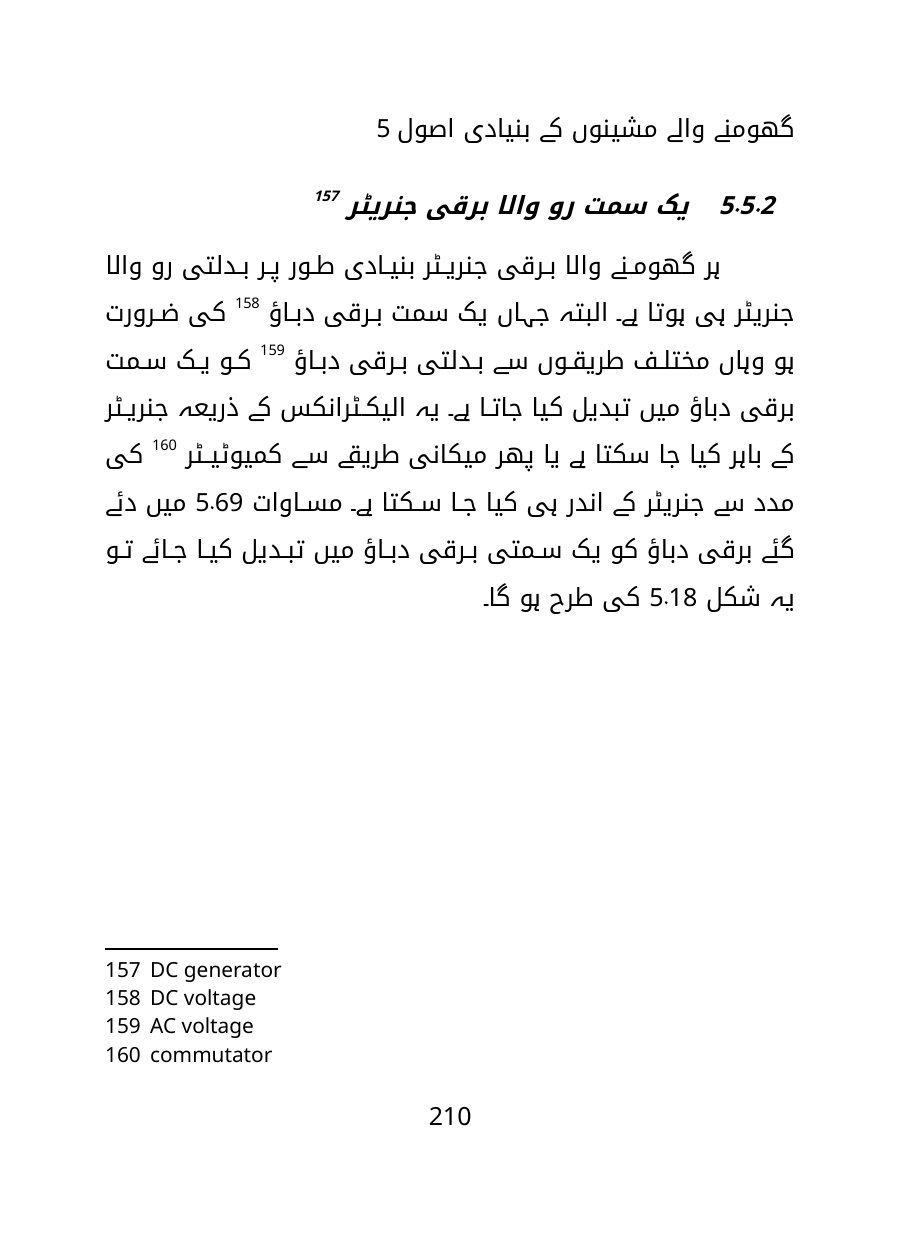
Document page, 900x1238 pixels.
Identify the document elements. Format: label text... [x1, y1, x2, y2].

subtitle یک سمت رو والا برقی جنریٹر [105, 182, 718, 230]
text ہر گھومنے والا برقی جنریٹر بنیادی طور پر بدلتی رو والا جنریٹر ہی ہوتا ہے۔ البتہ جہاں یک سمت برقی دباؤ کی ضرورت ہو وہاں مختلف طریقوں سے بدلتی برقی دباؤ کو یک سمت برقی دباؤ میں تبدیل کیا جاتا ہے۔ یہ الیکٹرانکس کے ذریعہ جنریٹر کے باہر کیا جا سکتا ہے یا پھر میکانی طریقے سے کمیوٹیٹر کی مدد سے جنریٹر کے اندر ہی کیا جا سکتا ہے۔ مساوات 5.69 میں دئے گئے برقی دباؤ کو یک سمتی برقی دباؤ میں تبدیل کیا جائے تو یہ شکل 5.18 کی طرح ہو گا۔ [105, 242, 795, 621]
list DC generator [105, 955, 795, 983]
text commutator [105, 1040, 795, 1068]
text DC voltage [105, 983, 795, 1012]
text AC voltage [105, 1012, 795, 1040]
